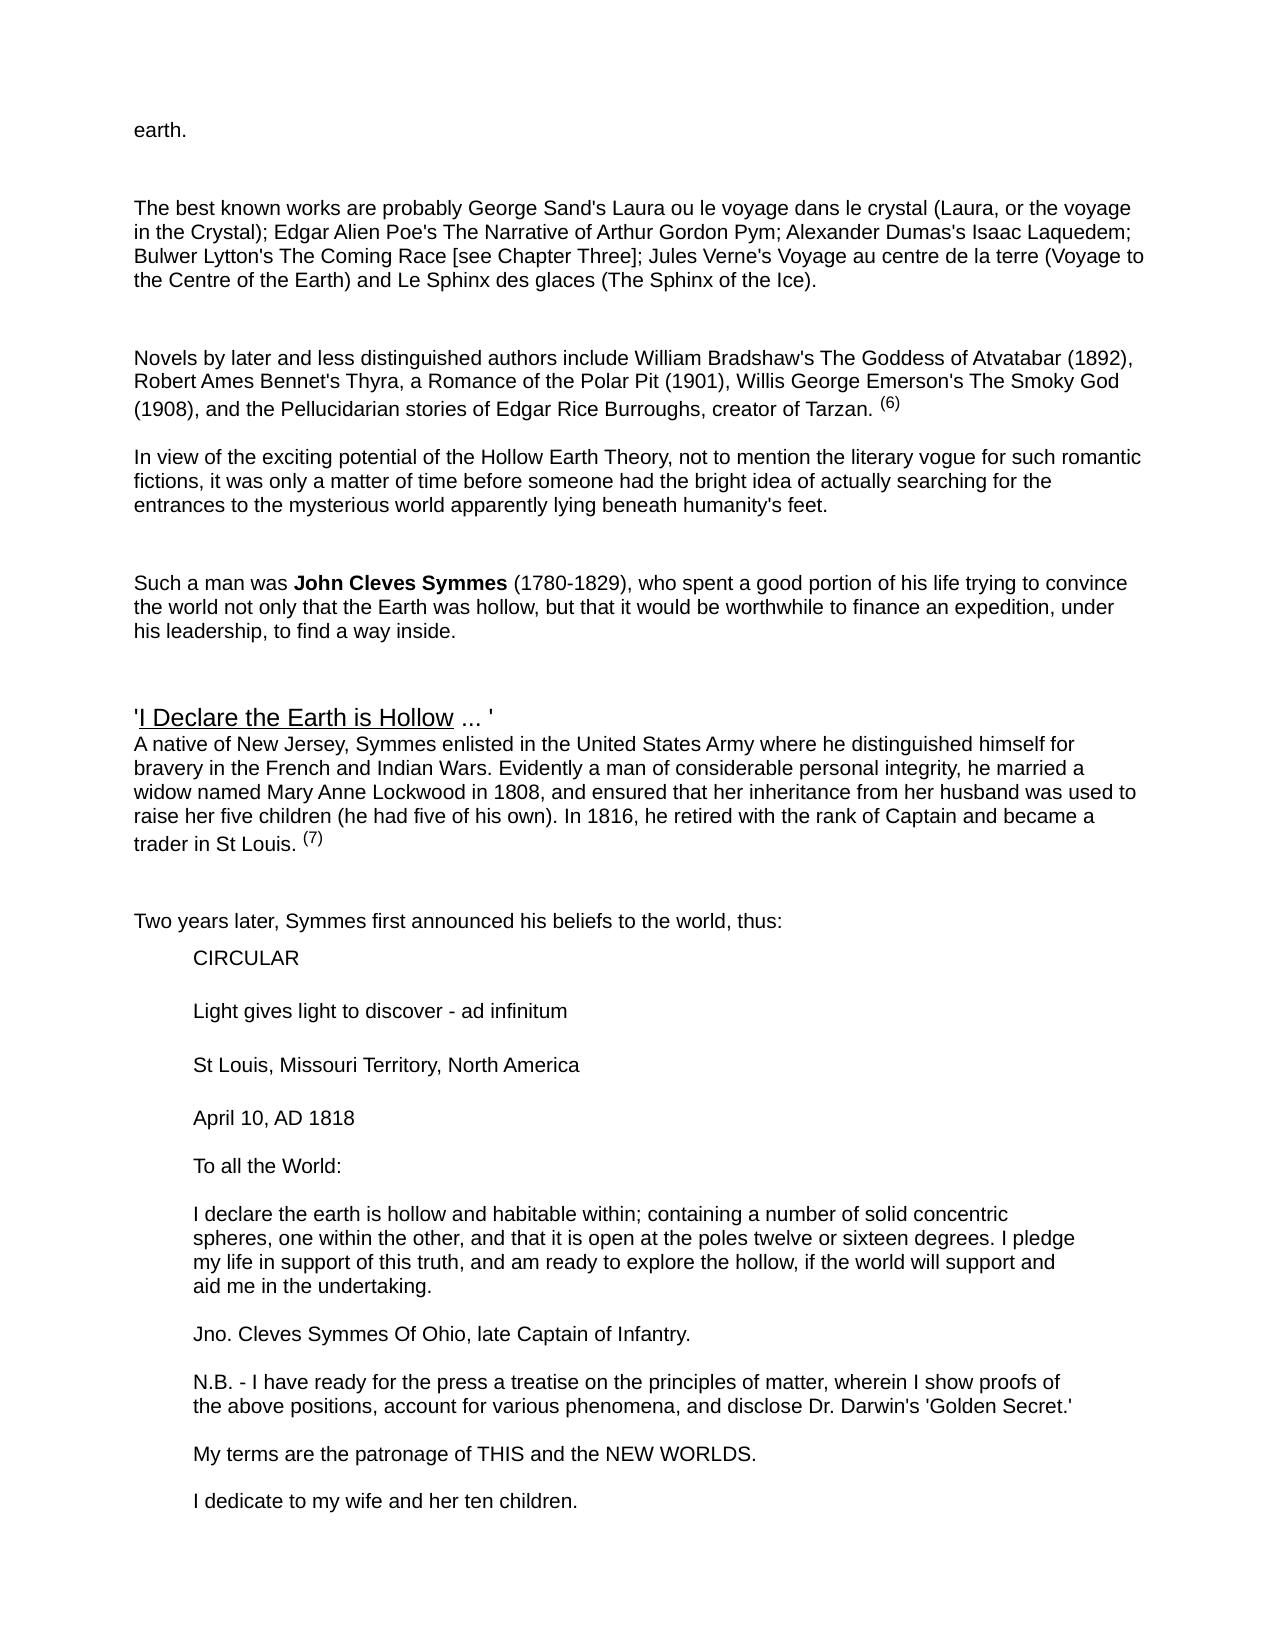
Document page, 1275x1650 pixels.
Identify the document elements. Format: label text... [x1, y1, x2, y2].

text Two years later, Symmes first announced his beliefs to the world, thus: [134, 909, 1147, 933]
text Novels by later and less distinguished authors include William Bradshaw's The Goddess of Atvatabar (1892), Robert Ames Bennet's Thyra, a Romance of the Polar Pit (1901), Willis George Emerson's The Smoky God (1908), and the Pellucidarian stories of Edgar Rice Burroughs, creator of Tarzan. (6) In view of the exciting potential of the Hollow Earth Theory, not to mention the literary vogue for such romantic fictions, it was only a matter of time before someone had the bright idea of actually searching for the entrances to the mysterious world apparently lying beneath humanity's feet. [134, 345, 1147, 517]
text Light gives light to discover - ad infinitum [193, 999, 1088, 1023]
text St Louis, Missouri Territory, North America [193, 1052, 1088, 1076]
text The best known works are probably George Sand's Laura ou le voyage dans le crystal (Laura, or the voyage in the Crystal); Edgar Alien Poe's The Narrative of Arthur Gordon Pym; Alexander Dumas's Isaac Laquedem; Bulwer Lytton's The Coming Race [see Chapter Three]; Jules Verne's Voyage au centre de la terre (Voyage to the Centre of the Earth) and Le Sphinx des glaces (The Sphinx of the Ice). [134, 196, 1147, 292]
text April 10, AD 1818 To all the World: I declare the earth is hollow and habitable within; containing a number of solid concentric spheres, one within the other, and that it is open at the poles twelve or sixteen degrees. I pledge my life in support of this truth, and am ready to explore the hollow, if the world will support and aid me in the undertaking. Jno. Cleves Symmes Of Ohio, late Captain of Infantry. N.B. - I have ready for the press a treatise on the principles of matter, wherein I show proofs of the above positions, account for various phenomena, and disclose Dr. Darwin's 'Golden Secret.' My terms are the patronage of THIS and the NEW WORLDS. I dedicate to my wife and her ten children. [193, 1106, 1088, 1513]
text CIRCULAR [193, 946, 1088, 969]
text earth. [134, 118, 1147, 142]
text 'I Declare the Earth is Hollow ... ' A native of New Jersey, Symmes enlisted in the United States Army where he distinguished himself for bravery in the French and Indian Wars. Evidently a man of considerable personal integrity, he married a widow named Mary Anne Lockwood in 1808, and ensured that her inheritance from her husband was used to raise her five children (he had five of his own). In 1816, he retired with the rank of Captain and became a trader in St Louis. (7) [134, 679, 1147, 855]
text Such a man was John Cleves Symmes (1780-1829), who spent a good portion of his life trying to convince the world not only that the Earth was hollow, but that it would be worthwhile to finance an expedition, under his leadership, to find a way inside. [134, 571, 1147, 667]
